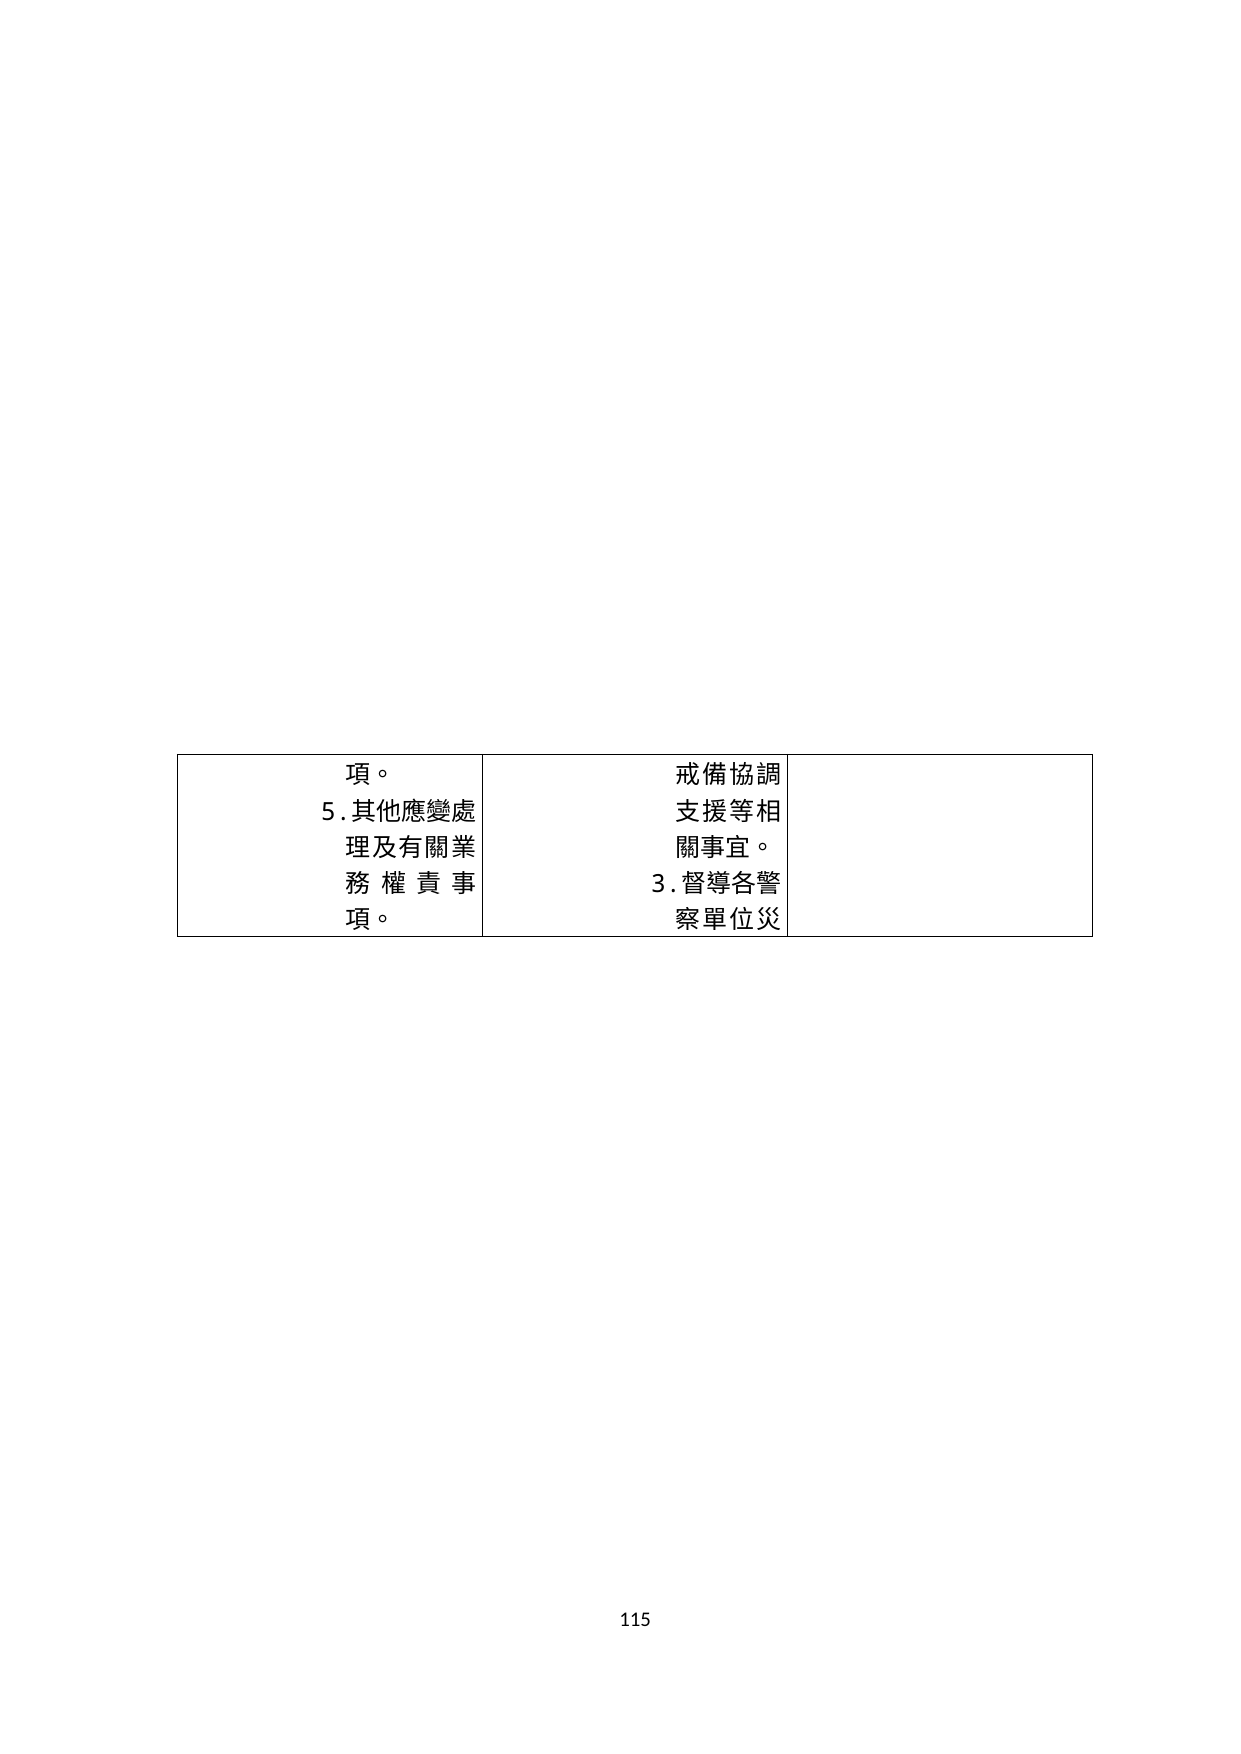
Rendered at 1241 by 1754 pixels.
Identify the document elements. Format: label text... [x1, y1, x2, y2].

table_cell 項。 5.其他應變處理及有關業務權責事項。 [178, 755, 482, 936]
table_cell [788, 755, 1092, 936]
table_cell 戒備協調支援等相關事宜。 3.督導各警察單位災 [483, 755, 787, 936]
